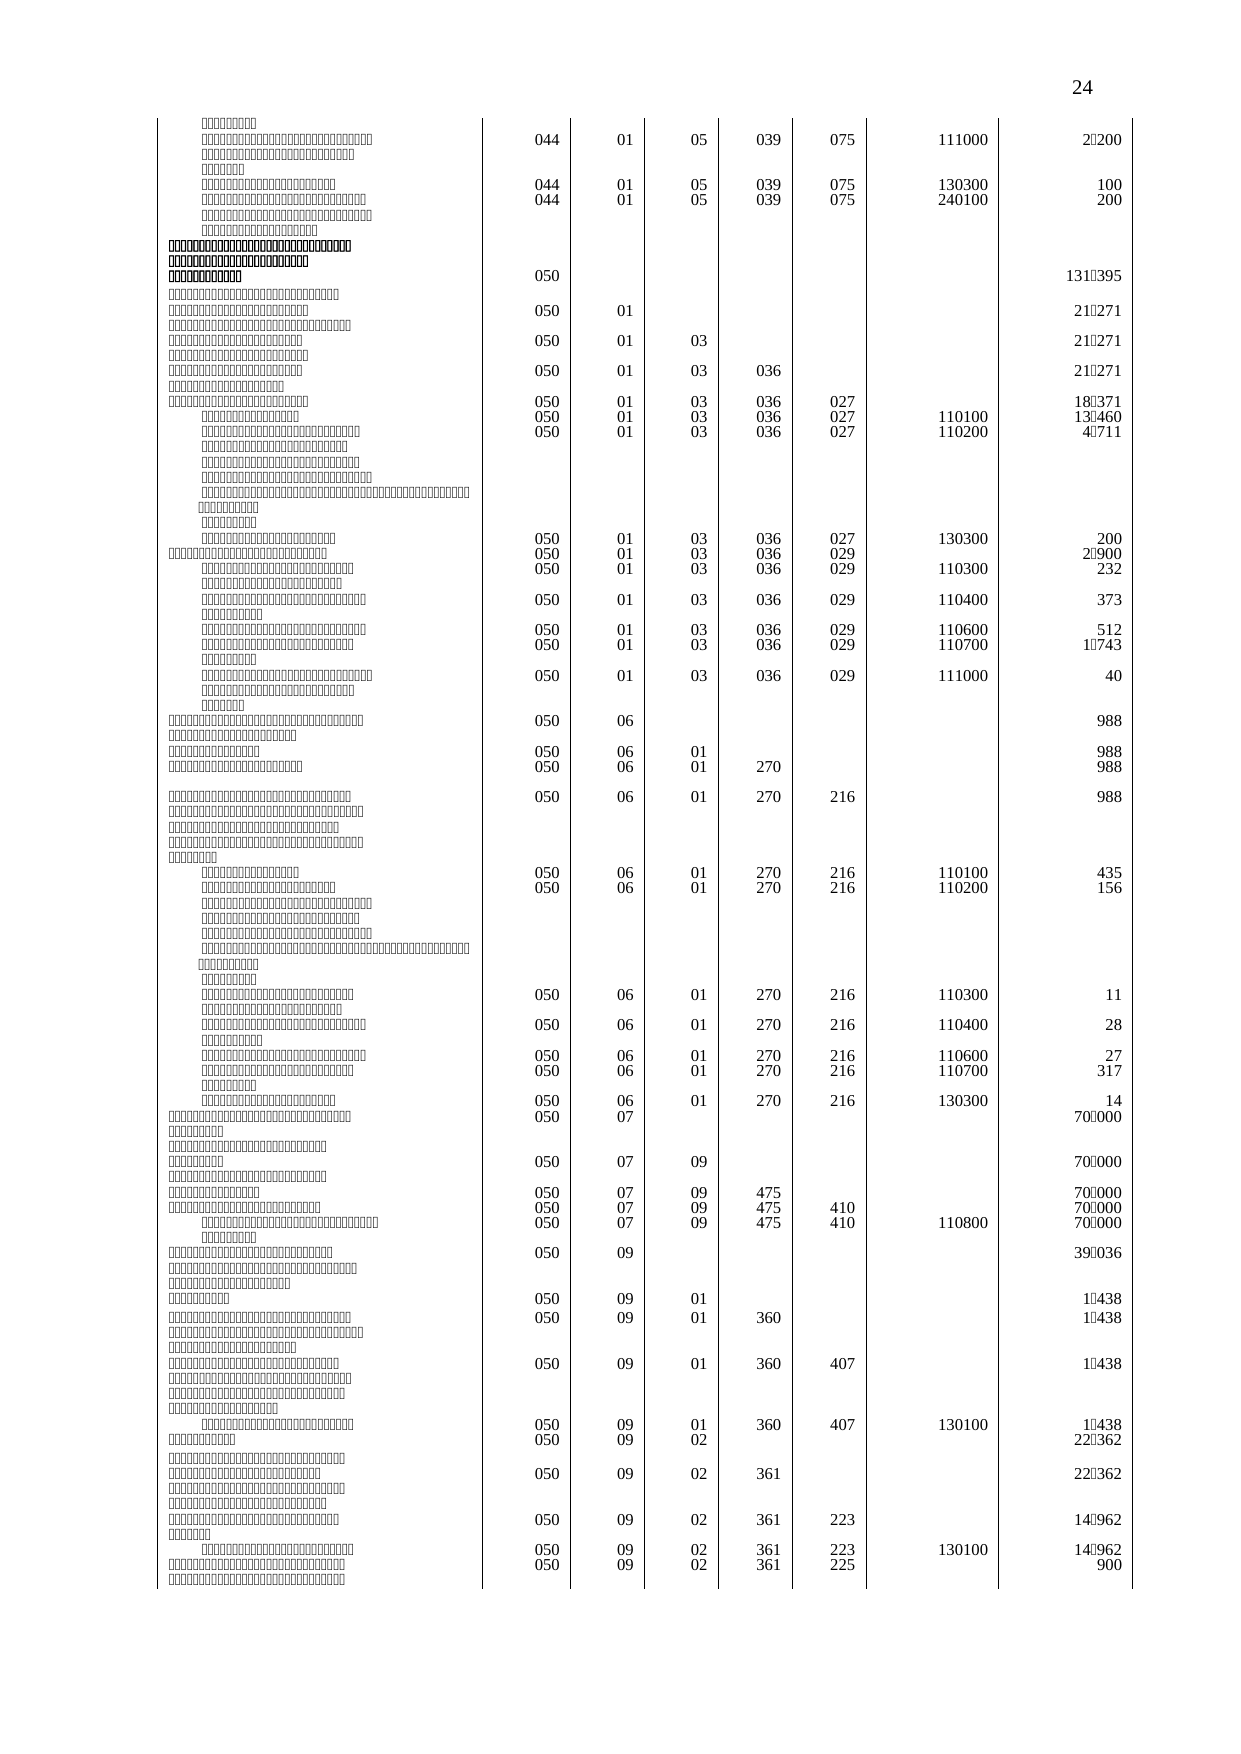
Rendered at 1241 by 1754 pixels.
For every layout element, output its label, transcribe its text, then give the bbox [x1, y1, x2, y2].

table_cell [793, 761, 866, 791]
table_cell  [999, 426, 1132, 532]
table_cell  [645, 1095, 718, 1110]
table_cell  [645, 1019, 718, 1049]
table_cell  [483, 669, 570, 715]
table_cell  [793, 639, 866, 669]
table_cell  [571, 548, 644, 563]
table_cell  [867, 1095, 998, 1110]
table_cell [867, 1434, 998, 1452]
table_cell  [483, 411, 570, 426]
table_cell  [571, 989, 644, 1019]
table_cell  [571, 1141, 644, 1171]
table_cell [1133, 715, 1163, 745]
table_cell  [999, 563, 1132, 593]
table_cell [793, 1110, 866, 1141]
table_cell  [571, 289, 644, 319]
table_cell   [158, 320, 482, 350]
table_cell  [483, 426, 570, 532]
table_cell  [158, 179, 482, 194]
table_cell  [867, 1544, 998, 1559]
table_cell  [999, 715, 1132, 745]
table_cell [867, 1141, 998, 1171]
table_cell  [571, 350, 644, 396]
table_cell  [867, 426, 998, 532]
table_cell  [483, 1110, 570, 1141]
table_cell  [867, 563, 998, 593]
table_cell  [793, 867, 866, 882]
table_cell  [645, 791, 718, 867]
table_cell  [483, 179, 570, 194]
table_cell  [719, 1559, 792, 1589]
table_cell  [793, 989, 866, 1019]
table_cell [867, 1453, 998, 1483]
table_cell   [158, 1141, 482, 1171]
table_cell [1133, 745, 1163, 761]
table_cell  [645, 1293, 718, 1312]
table_cell  [793, 1418, 866, 1433]
table_cell  [793, 624, 866, 639]
table_cell  [999, 1247, 1132, 1293]
table_cell [1133, 1065, 1163, 1095]
table_cell  [793, 669, 866, 715]
table_cell  [999, 1544, 1132, 1559]
table_cell  [793, 1019, 866, 1049]
table_cell [719, 1141, 792, 1171]
table_cell  [999, 548, 1132, 563]
table_cell  [645, 533, 718, 548]
table_cell  [483, 867, 570, 882]
table_cell [793, 715, 866, 745]
table_cell [867, 1110, 998, 1141]
table_cell  [793, 411, 866, 426]
table_cell  [571, 563, 644, 593]
table_cell [645, 289, 718, 319]
table_cell [1133, 624, 1163, 639]
table_cell  [158, 1095, 482, 1110]
table_cell   [158, 289, 482, 319]
table_cell [1133, 118, 1163, 133]
table_cell  [999, 179, 1132, 194]
table_cell  [719, 350, 792, 396]
table_cell  [158, 1544, 482, 1559]
table_cell [1133, 1453, 1163, 1483]
table_cell  [158, 411, 482, 426]
table_cell   [158, 1110, 482, 1141]
table_cell [719, 1110, 792, 1141]
table_cell  [999, 1418, 1132, 1433]
table_cell  [483, 745, 570, 761]
table_cell [1133, 1293, 1163, 1312]
table_cell [571, 118, 644, 133]
table_cell  [571, 320, 644, 350]
table_cell [867, 1171, 998, 1202]
table_cell  [483, 639, 570, 669]
table_cell  [719, 396, 792, 411]
table_cell  [571, 1110, 644, 1141]
table_cell  [999, 411, 1132, 426]
table_cell  [867, 1050, 998, 1065]
table_cell  [483, 1247, 570, 1293]
table_cell  [645, 179, 718, 194]
table_cell  [645, 426, 718, 532]
table_cell [793, 1293, 866, 1312]
table_cell  [483, 240, 570, 289]
table_cell  [867, 624, 998, 639]
table_cell   [158, 715, 482, 745]
table_cell [867, 118, 998, 133]
table_cell  [483, 1050, 570, 1065]
table_cell [1133, 1095, 1163, 1110]
table_cell  [571, 1559, 644, 1589]
table_cell  [793, 426, 866, 532]
table_cell    [158, 669, 482, 715]
table_cell [1133, 1418, 1163, 1433]
table_cell  [645, 669, 718, 715]
table_cell [719, 1434, 792, 1452]
table_cell  [719, 639, 792, 669]
table_cell  [483, 989, 570, 1019]
table_cell  [867, 867, 998, 882]
table_cell  [645, 194, 718, 240]
table_cell  [999, 396, 1132, 411]
table_cell  [719, 882, 792, 989]
table_cell  [793, 791, 866, 867]
table_cell  [867, 1019, 998, 1049]
table_cell [999, 118, 1132, 133]
table_cell [867, 1312, 998, 1357]
table_cell  [999, 133, 1132, 179]
table_cell [1133, 882, 1163, 989]
table_cell  [793, 593, 866, 624]
table_cell  [483, 289, 570, 319]
table_cell [719, 1293, 792, 1312]
table_cell  [999, 593, 1132, 624]
table_cell  [645, 411, 718, 426]
table_cell  [999, 1141, 1132, 1171]
table_cell [1133, 761, 1163, 791]
table_cell [1133, 1217, 1163, 1247]
table_cell  [483, 548, 570, 563]
table_cell [1133, 240, 1163, 289]
table_cell [1133, 194, 1163, 240]
table_cell  [571, 179, 644, 194]
table_cell  [999, 1202, 1132, 1217]
table_cell [867, 1358, 998, 1418]
table_cell  [719, 989, 792, 1019]
table_cell  [793, 548, 866, 563]
table_cell  [483, 1312, 570, 1357]
table_cell  [999, 350, 1132, 396]
table_cell  [793, 1065, 866, 1095]
table_cell [719, 1247, 792, 1293]
table_cell  [719, 533, 792, 548]
table_cell  [483, 350, 570, 396]
table_cell  [793, 882, 866, 989]
table_cell  [571, 745, 644, 761]
table_cell  [867, 179, 998, 194]
table_cell [1133, 1050, 1163, 1065]
table_cell  [793, 1095, 866, 1110]
table_cell [867, 240, 998, 289]
table_cell  [719, 1217, 792, 1247]
table_cell  [719, 548, 792, 563]
table_cell [1133, 411, 1163, 426]
table_cell  [999, 867, 1132, 882]
table_cell  [571, 1358, 644, 1418]
table_cell  [571, 133, 644, 179]
table_cell  [999, 1293, 1132, 1312]
table_cell [793, 1141, 866, 1171]
table_cell  [483, 761, 570, 791]
table_cell [1133, 1141, 1163, 1171]
table_cell  [571, 1434, 644, 1452]
table_cell [1133, 1434, 1163, 1452]
table_cell  [483, 882, 570, 989]
table_cell [867, 320, 998, 350]
table_cell  [999, 989, 1132, 1019]
table_cell  [645, 1418, 718, 1433]
table_cell   [158, 1065, 482, 1095]
table_cell  [645, 133, 718, 179]
table_cell [1133, 1171, 1163, 1202]
table_cell  [571, 1453, 644, 1483]
table_cell [867, 791, 998, 867]
table_cell  [483, 1559, 570, 1589]
table_cell  [719, 563, 792, 593]
table_cell  [719, 1095, 792, 1110]
table_cell  [483, 194, 570, 240]
table_cell  [999, 1312, 1132, 1357]
table_cell      [158, 791, 482, 867]
table_cell  [645, 624, 718, 639]
table_cell  [645, 1171, 718, 1202]
table_cell    [158, 240, 482, 289]
table_cell [1133, 179, 1163, 194]
table_cell [645, 118, 718, 133]
table_cell  [158, 548, 482, 563]
table_cell  [483, 533, 570, 548]
table_cell  [719, 1019, 792, 1049]
table_cell  [793, 563, 866, 593]
table_cell  [793, 179, 866, 194]
table_cell  [645, 593, 718, 624]
table_cell  [999, 624, 1132, 639]
table_cell [1133, 1559, 1163, 1589]
table_cell  [867, 1217, 998, 1247]
table_cell  [158, 1050, 482, 1065]
table_cell  [158, 533, 482, 548]
table_cell [1133, 1483, 1163, 1544]
table_cell [1133, 320, 1163, 350]
table_cell  [719, 1358, 792, 1418]
table_cell  [999, 1050, 1132, 1065]
table_cell  [793, 133, 866, 179]
table_cell  [719, 411, 792, 426]
table_cell  [571, 639, 644, 669]
table_cell [645, 1247, 718, 1293]
table_cell     [158, 1483, 482, 1544]
table_cell  [483, 1544, 570, 1559]
table_cell [1133, 593, 1163, 624]
table_cell [1133, 1247, 1163, 1293]
table_cell  [158, 1202, 482, 1217]
table_cell  [483, 1202, 570, 1217]
table_cell  [719, 791, 792, 867]
table_cell  [999, 240, 1132, 289]
table_cell [1133, 350, 1163, 396]
table_cell  [483, 1171, 570, 1202]
table_cell [867, 350, 998, 396]
table_cell  [571, 426, 644, 532]
table_cell  [571, 1418, 644, 1433]
table_cell  [571, 1293, 644, 1312]
table_cell  [645, 350, 718, 396]
table_cell  [483, 1217, 570, 1247]
table_cell [867, 1202, 998, 1217]
table_cell [719, 320, 792, 350]
table_cell  [158, 1434, 482, 1452]
table_cell [867, 761, 998, 791]
table_cell  [571, 1065, 644, 1095]
table_cell  [719, 1171, 792, 1202]
table_cell  [999, 1453, 1132, 1483]
table_cell [1133, 133, 1163, 179]
table_cell  [645, 1358, 718, 1418]
table_cell  [719, 1065, 792, 1095]
table_cell  [719, 1453, 792, 1483]
table_cell  [867, 533, 998, 548]
table_cell  [793, 1358, 866, 1418]
table_cell  [719, 867, 792, 882]
table_cell [719, 240, 792, 289]
table_cell [1133, 1312, 1163, 1357]
table_cell [867, 1483, 998, 1544]
table_cell  [483, 563, 570, 593]
table_cell  [483, 1453, 570, 1483]
table_cell  [483, 715, 570, 745]
table_cell [793, 1247, 866, 1293]
table_cell  [645, 1050, 718, 1065]
table_cell [867, 289, 998, 319]
table_cell  [645, 396, 718, 411]
table_cell [1133, 396, 1163, 411]
table_cell [1133, 1358, 1163, 1418]
table_cell  [571, 593, 644, 624]
table_cell  [571, 1095, 644, 1110]
table_cell [571, 240, 644, 289]
table_cell [867, 1293, 998, 1312]
table_cell  [999, 1358, 1132, 1418]
table_cell [719, 715, 792, 745]
table_cell  [571, 761, 644, 791]
table_cell  [999, 761, 1132, 791]
table_cell [645, 715, 718, 745]
table_cell  [571, 1050, 644, 1065]
table_cell  [483, 593, 570, 624]
table_cell  [645, 882, 718, 989]
table_cell  [645, 1141, 718, 1171]
table_cell  [999, 639, 1132, 669]
table_cell   [158, 593, 482, 624]
table_cell  [999, 1019, 1132, 1049]
table_cell [1133, 867, 1163, 882]
table_cell [793, 745, 866, 761]
table_cell  [793, 1544, 866, 1559]
table_cell  [719, 179, 792, 194]
table_cell  [719, 761, 792, 791]
table_cell  [483, 1065, 570, 1095]
table_cell [719, 289, 792, 319]
table_cell  [571, 624, 644, 639]
table_cell [793, 1171, 866, 1202]
table_cell   [158, 989, 482, 1019]
table_cell  [719, 1202, 792, 1217]
table_cell  [719, 426, 792, 532]
table_cell  [719, 669, 792, 715]
table_cell  [571, 1312, 644, 1357]
table_cell   [158, 1019, 482, 1049]
table_cell  [571, 194, 644, 240]
table_cell  [999, 1434, 1132, 1452]
table_cell  [867, 411, 998, 426]
table_cell  [483, 320, 570, 350]
table_cell  [867, 1065, 998, 1095]
table_cell  [719, 593, 792, 624]
table_cell  [571, 882, 644, 989]
table_cell  [793, 194, 866, 240]
table_cell  [867, 133, 998, 179]
table_cell  [158, 867, 482, 882]
table_cell  [645, 989, 718, 1019]
table_cell  [999, 882, 1132, 989]
table_cell [793, 1453, 866, 1483]
table_cell  [483, 1141, 570, 1171]
table_cell  [999, 1171, 1132, 1202]
table_cell  [719, 194, 792, 240]
table_cell   [158, 1171, 482, 1202]
table_cell [793, 118, 866, 133]
table_cell  [719, 1312, 792, 1357]
table_cell [1133, 669, 1163, 715]
table_cell [1133, 639, 1163, 669]
table_cell  [867, 639, 998, 669]
table_cell [867, 745, 998, 761]
table_cell  [483, 1293, 570, 1312]
table_cell [719, 745, 792, 761]
table_cell [793, 1434, 866, 1452]
table_cell  [158, 1418, 482, 1433]
table_cell    [158, 1312, 482, 1357]
table_cell    [158, 350, 482, 396]
table_cell  [645, 548, 718, 563]
table_cell [645, 1110, 718, 1141]
table_cell  [719, 1050, 792, 1065]
table_cell   [158, 563, 482, 593]
table_cell  [645, 745, 718, 761]
table_cell  [793, 533, 866, 548]
table_cell [867, 1247, 998, 1293]
table_cell  [999, 669, 1132, 715]
table_cell  [571, 1171, 644, 1202]
table_cell  [999, 1095, 1132, 1110]
table_cell  [483, 1434, 570, 1452]
table_cell  [719, 133, 792, 179]
table_cell  [483, 1095, 570, 1110]
table_cell  [999, 289, 1132, 319]
table_cell  [867, 989, 998, 1019]
table_cell  [158, 1293, 482, 1312]
table_cell  [793, 396, 866, 411]
table_cell [1133, 989, 1163, 1019]
table_cell  [645, 761, 718, 791]
table_cell  [645, 1065, 718, 1095]
table_cell  [999, 194, 1132, 240]
table_cell  [571, 1544, 644, 1559]
table_cell [719, 118, 792, 133]
table_cell  [645, 639, 718, 669]
table_cell    [158, 194, 482, 240]
table_cell [1133, 426, 1163, 532]
table_cell  [483, 133, 570, 179]
table_cell  [571, 1202, 644, 1217]
table_cell  [793, 1217, 866, 1247]
table_cell  [793, 1483, 866, 1544]
table_cell [1133, 289, 1163, 319]
table_cell  [999, 1065, 1132, 1095]
table_cell [1133, 533, 1163, 548]
table_cell  [999, 320, 1132, 350]
table_cell  [158, 761, 482, 791]
table_cell  [793, 1559, 866, 1589]
table_cell  [645, 1217, 718, 1247]
table_cell  [999, 745, 1132, 761]
table_cell  [571, 1483, 644, 1544]
table_cell [1133, 1019, 1163, 1049]
table_cell  [867, 593, 998, 624]
table_cell  [867, 669, 998, 715]
table_cell  [645, 563, 718, 593]
table_cell    [158, 1247, 482, 1293]
table_cell [867, 396, 998, 411]
table_cell [793, 320, 866, 350]
table_cell  [645, 1483, 718, 1544]
table_cell   [158, 639, 482, 669]
table_cell   [158, 1217, 482, 1247]
table_cell [1133, 563, 1163, 593]
table_cell  [999, 1217, 1132, 1247]
table_cell  [158, 396, 482, 411]
table_cell  [483, 624, 570, 639]
table_cell  [571, 1019, 644, 1049]
table_cell  [719, 1483, 792, 1544]
table_cell  [999, 533, 1132, 548]
table_cell  [645, 1312, 718, 1357]
table_cell  [483, 1019, 570, 1049]
table_cell  [483, 1358, 570, 1418]
table_cell   [158, 1453, 482, 1483]
table_cell  [719, 624, 792, 639]
table_cell [1133, 1544, 1163, 1559]
table_cell  [571, 791, 644, 867]
table_cell  [645, 1453, 718, 1483]
table_cell  [793, 1050, 866, 1065]
table_cell [867, 715, 998, 745]
table_cell  [571, 1217, 644, 1247]
table_cell  [571, 1247, 644, 1293]
table_cell  [483, 791, 570, 867]
table_cell [1133, 1202, 1163, 1217]
table_cell [793, 289, 866, 319]
table_cell  [999, 1559, 1132, 1589]
table_cell  [483, 1483, 570, 1544]
table_cell [867, 1559, 998, 1589]
table_cell [1133, 1110, 1163, 1141]
table_cell [793, 350, 866, 396]
table_cell  [999, 1110, 1132, 1141]
table_cell  [158, 624, 482, 639]
table_cell  [867, 882, 998, 989]
table_cell  [483, 396, 570, 411]
table_cell  [571, 533, 644, 548]
table_cell [867, 548, 998, 563]
table_cell [793, 1312, 866, 1357]
table_cell  [719, 1418, 792, 1433]
table_cell  [645, 1544, 718, 1559]
table_cell  [571, 396, 644, 411]
table_cell  [999, 791, 1132, 867]
table_cell  [999, 1483, 1132, 1544]
table_cell       [158, 426, 482, 532]
table_cell  [719, 1544, 792, 1559]
table_cell  [571, 867, 644, 882]
table_cell  [158, 745, 482, 761]
table_cell     [158, 1358, 482, 1418]
table_cell  [645, 320, 718, 350]
table_cell  [571, 411, 644, 426]
table_cell  [158, 118, 482, 133]
table_cell   [158, 1559, 482, 1589]
table_cell       [158, 882, 482, 989]
table_cell  [571, 669, 644, 715]
table_cell  [645, 1434, 718, 1452]
table_cell  [645, 1559, 718, 1589]
table_cell [645, 240, 718, 289]
table_cell    [158, 133, 482, 179]
table_cell  [867, 194, 998, 240]
table_cell  [645, 867, 718, 882]
table_cell  [867, 1418, 998, 1433]
table_cell [1133, 791, 1163, 867]
table_cell [1133, 548, 1163, 563]
table_cell [793, 240, 866, 289]
table_cell  [793, 1202, 866, 1217]
table_cell  [645, 1202, 718, 1217]
table_cell  [571, 715, 644, 745]
table_cell [483, 118, 570, 133]
table_cell  [483, 1418, 570, 1433]
